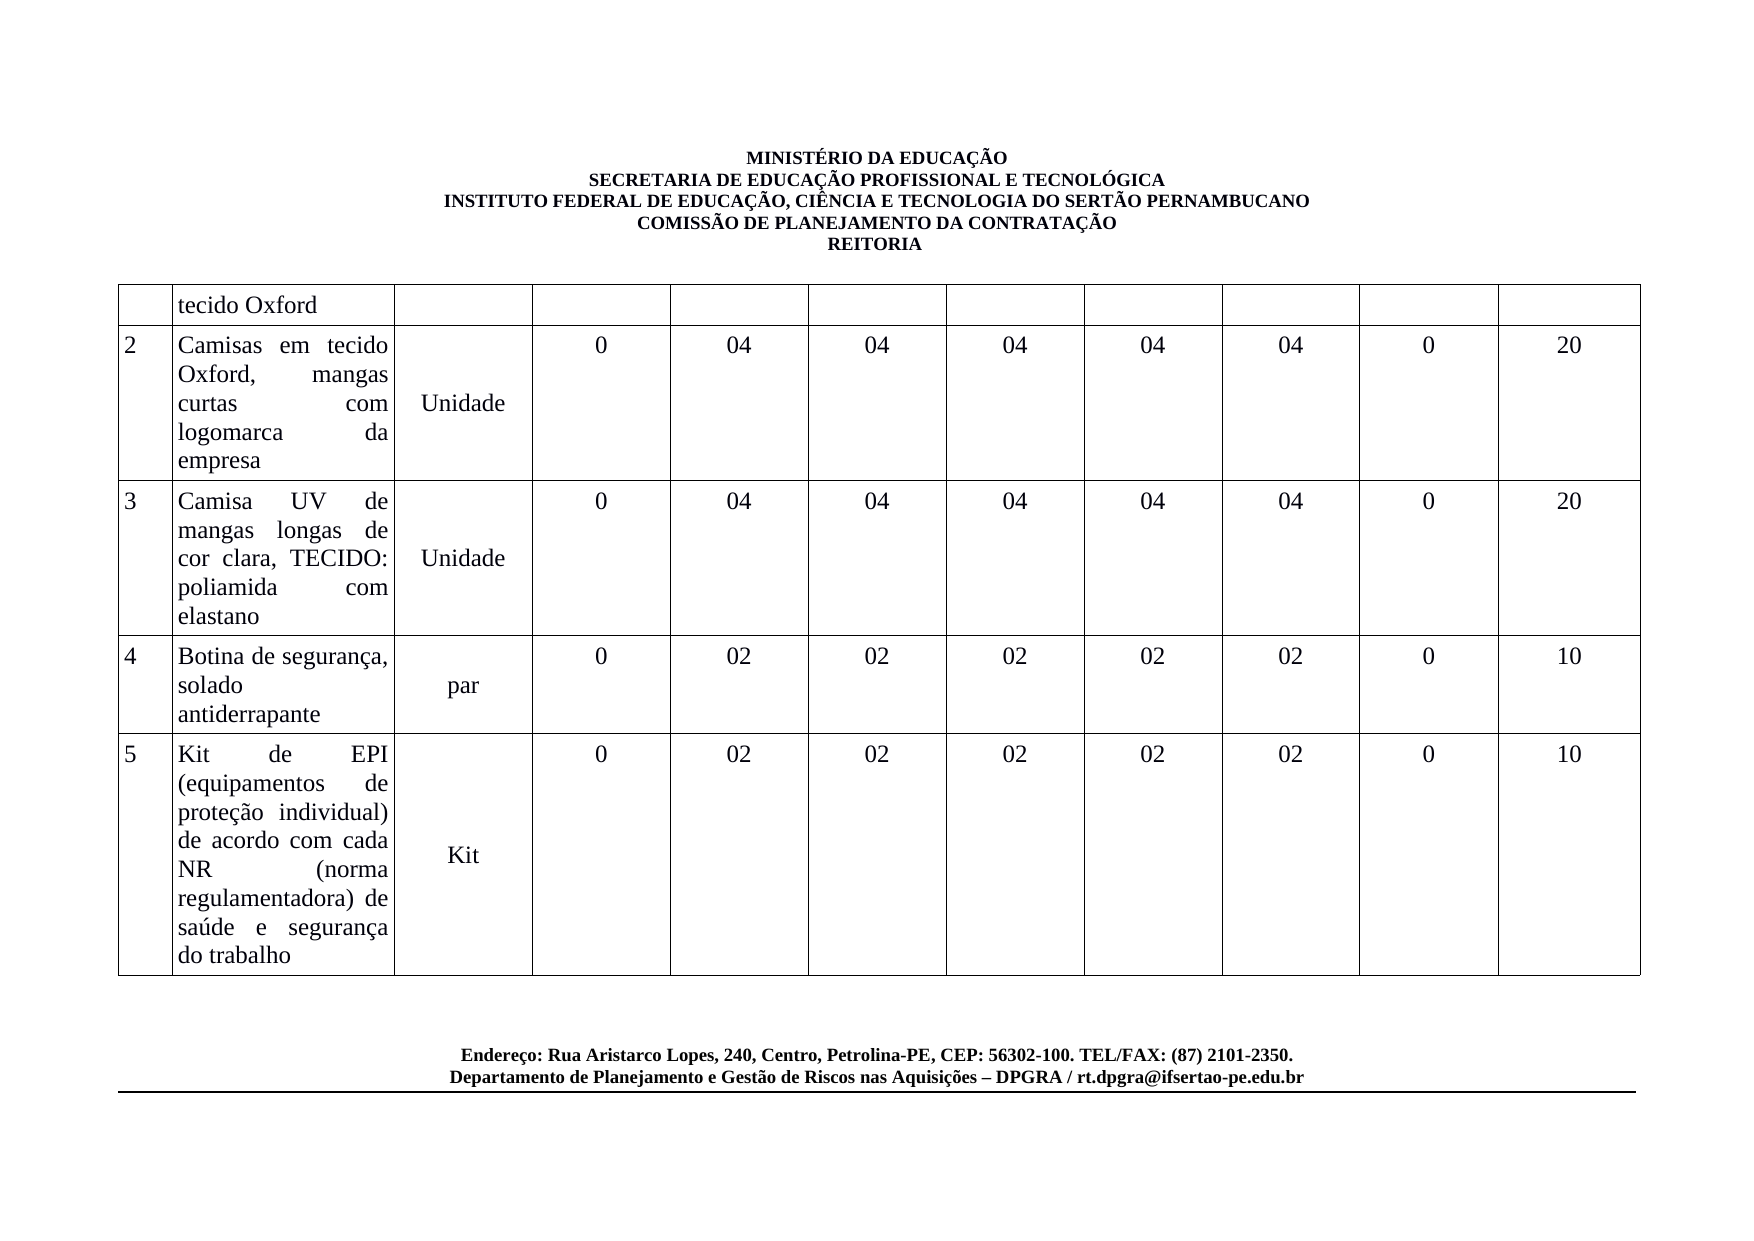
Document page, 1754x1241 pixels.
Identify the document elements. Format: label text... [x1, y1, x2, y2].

table_cell 04 [1223, 481, 1359, 635]
table_cell 0 [533, 326, 670, 480]
table_cell 04 [809, 481, 946, 635]
table_cell [947, 285, 1084, 324]
table_cell [671, 285, 808, 324]
table_cell 04 [947, 326, 1084, 480]
table_cell 04 [809, 326, 946, 480]
table_cell [809, 285, 946, 324]
table_cell 02 [947, 734, 1084, 975]
table_cell 02 [671, 636, 808, 733]
table_cell 2 [119, 326, 172, 480]
table_cell tecido Oxford [173, 285, 394, 324]
table_cell 0 [1360, 481, 1498, 635]
table_cell 02 [809, 734, 946, 975]
table_cell Kit [395, 734, 532, 975]
table_cell 0 [1360, 734, 1498, 975]
table_cell 0 [533, 734, 670, 975]
table_cell 5 [119, 734, 172, 975]
table_cell 20 [1499, 481, 1640, 635]
table_cell [533, 285, 670, 324]
table_cell [1499, 285, 1640, 324]
table_cell Camisa UV de mangas longas de cor clara, TECIDO: poliamida com elastano [173, 481, 394, 635]
table_cell 04 [671, 326, 808, 480]
table_cell [1223, 285, 1359, 324]
table_cell 20 [1499, 326, 1640, 480]
table_cell 0 [1360, 636, 1498, 733]
table_cell Unidade [395, 326, 532, 480]
table_cell 3 [119, 481, 172, 635]
table_cell 04 [1085, 326, 1222, 480]
table_cell Kit de EPI (equipamentos de proteção individual) de acordo com cada NR (norma regulamentadora) de saúde e segurança do trabalho [173, 734, 394, 975]
table_cell 4 [119, 636, 172, 733]
table_cell 02 [1223, 636, 1359, 733]
table_cell Unidade [395, 481, 532, 635]
table_cell 02 [1223, 734, 1359, 975]
table_cell 02 [809, 636, 946, 733]
table_cell [119, 285, 172, 324]
table_cell [395, 285, 532, 324]
table_cell 04 [947, 481, 1084, 635]
table_cell 0 [533, 636, 670, 733]
table_cell 0 [1360, 326, 1498, 480]
table_cell 02 [1085, 734, 1222, 975]
table_cell 04 [1085, 481, 1222, 635]
table_cell 02 [947, 636, 1084, 733]
table_cell par [395, 636, 532, 733]
table_cell 04 [1223, 326, 1359, 480]
table_cell Botina de segurança, solado antiderrapante [173, 636, 394, 733]
table_cell 0 [533, 481, 670, 635]
table_cell 02 [671, 734, 808, 975]
table_cell [1360, 285, 1498, 324]
table_cell 10 [1499, 734, 1640, 975]
table_cell 10 [1499, 636, 1640, 733]
table_cell 04 [671, 481, 808, 635]
table_cell [1085, 285, 1222, 324]
table_cell Camisas em tecido Oxford, mangas curtas com logomarca da empresa [173, 326, 394, 480]
table_cell 02 [1085, 636, 1222, 733]
